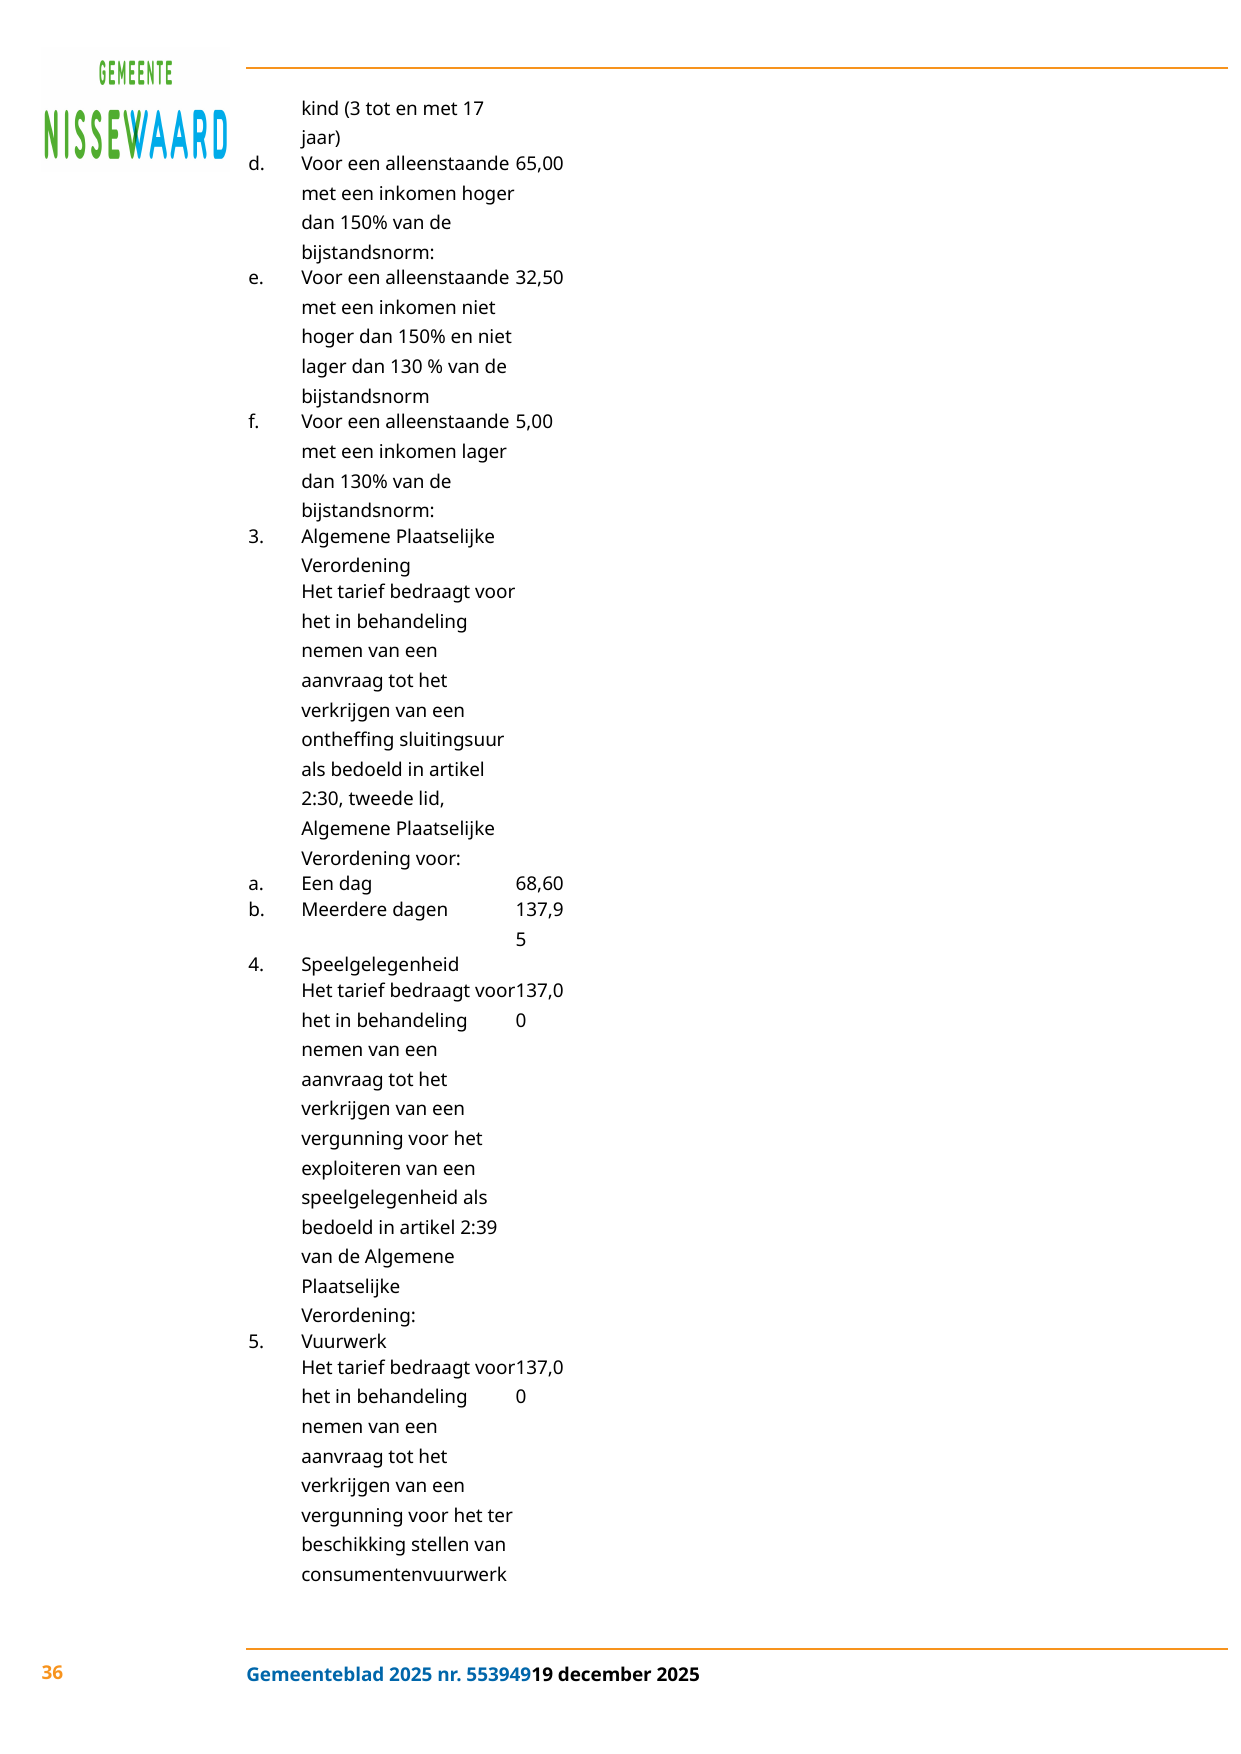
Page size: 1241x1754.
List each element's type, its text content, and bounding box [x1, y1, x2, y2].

table_cell e. [248, 265, 301, 409]
table_cell [674, 95, 727, 150]
table_cell [621, 870, 674, 896]
table_cell [940, 523, 992, 578]
table_cell [1046, 579, 1098, 870]
table_cell Vuurwerk [301, 1328, 515, 1354]
table_cell [728, 265, 780, 409]
table_cell Algemene Plaatselijke Verordening [301, 523, 515, 578]
table_cell 68,60 [515, 870, 568, 896]
table_cell [886, 95, 939, 150]
table_cell [1046, 951, 1098, 977]
table_cell kind (3 tot en met 17 jaar) [301, 95, 515, 150]
table_cell [728, 150, 780, 264]
table_cell [834, 95, 886, 150]
table_cell [780, 977, 833, 1328]
table_cell [886, 409, 939, 523]
table_cell [1046, 896, 1098, 951]
table_cell [834, 523, 886, 578]
table_cell [886, 265, 939, 409]
table_cell 137,95 [515, 896, 568, 951]
table_cell [886, 1328, 939, 1354]
table_cell Een dag [301, 870, 515, 896]
table_cell [780, 265, 833, 409]
table_cell [621, 951, 674, 977]
table_cell [834, 1328, 886, 1354]
table_cell [1099, 95, 1152, 150]
table_cell [1046, 265, 1098, 409]
table_cell [621, 579, 674, 870]
table_cell [993, 265, 1046, 409]
table_cell [248, 1354, 301, 1587]
table_cell [940, 265, 992, 409]
table_cell [780, 951, 833, 977]
table_cell [834, 409, 886, 523]
table_cell [674, 951, 727, 977]
table_cell [940, 951, 992, 977]
table_cell [886, 896, 939, 951]
table_cell [993, 896, 1046, 951]
table_cell 137,00 [515, 977, 568, 1328]
table_cell [674, 579, 727, 870]
table_cell [674, 896, 727, 951]
table_cell [248, 95, 301, 150]
table_cell [728, 977, 780, 1328]
table_cell [728, 870, 780, 896]
table_cell [674, 150, 727, 264]
table_cell 3. [248, 523, 301, 578]
table_cell [993, 579, 1046, 870]
table_cell [1046, 95, 1098, 150]
table_cell [674, 1328, 727, 1354]
table_cell [886, 1354, 939, 1587]
table_cell [940, 409, 992, 523]
table_cell [248, 977, 301, 1328]
table_cell [834, 951, 886, 977]
table_cell [886, 870, 939, 896]
table_cell [940, 1354, 992, 1587]
table_cell [621, 1328, 674, 1354]
table_cell [993, 870, 1046, 896]
table_cell [568, 523, 621, 578]
table_cell [515, 1328, 568, 1354]
table_cell [621, 1354, 674, 1587]
table_cell [621, 150, 674, 264]
table_cell [940, 95, 992, 150]
table_cell [886, 977, 939, 1328]
table_cell [1046, 977, 1098, 1328]
table_cell [1046, 870, 1098, 896]
table_cell Meerdere dagen [301, 896, 515, 951]
table_cell Het tarief bedraagt voor het in behandeling nemen van een aanvraag tot het verkrijgen van een ontheffing sluitingsuur als bedoeld in artikel 2:30, tweede lid, Algemene Plaatselijke Verordening voor: [301, 579, 515, 870]
table_cell [993, 150, 1046, 264]
table_cell [568, 579, 621, 870]
table_cell [886, 579, 939, 870]
table_cell [568, 977, 621, 1328]
table_cell [621, 265, 674, 409]
table_cell [940, 579, 992, 870]
table_cell [1099, 977, 1152, 1328]
table_cell [568, 1354, 621, 1587]
table_cell [886, 523, 939, 578]
table_cell [621, 896, 674, 951]
table_cell [621, 95, 674, 150]
table_cell [621, 977, 674, 1328]
table_cell d. [248, 150, 301, 264]
table_cell [728, 523, 780, 578]
table_cell [940, 977, 992, 1328]
picture [41, 47, 231, 172]
table_cell [515, 579, 568, 870]
table_cell [1046, 150, 1098, 264]
table_cell [1046, 409, 1098, 523]
table_cell [993, 523, 1046, 578]
table_cell [1099, 265, 1152, 409]
table_cell [834, 896, 886, 951]
table_cell [1099, 523, 1152, 578]
table_cell [515, 951, 568, 977]
table_cell [780, 1328, 833, 1354]
table_cell 5,00 [515, 409, 568, 523]
table_cell [621, 409, 674, 523]
table_cell Voor een alleenstaande met een inkomen hoger dan 150% van de bijstandsnorm: [301, 150, 515, 264]
table_cell [780, 579, 833, 870]
table_cell [728, 1354, 780, 1587]
table_cell [993, 1354, 1046, 1587]
table_cell [515, 523, 568, 578]
table_cell [940, 896, 992, 951]
table_cell [568, 265, 621, 409]
table_cell Voor een alleenstaande met een inkomen lager dan 130% van de bijstandsnorm: [301, 409, 515, 523]
table_cell [568, 1328, 621, 1354]
table_cell 137,00 [515, 1354, 568, 1587]
table_cell [568, 870, 621, 896]
table_cell [728, 951, 780, 977]
table_cell [1099, 1328, 1152, 1354]
table_cell [886, 951, 939, 977]
table_cell [568, 409, 621, 523]
table_cell [1046, 1328, 1098, 1354]
table_cell Het tarief bedraagt voor het in behandeling nemen van een aanvraag tot het verkrijgen van een vergunning voor het exploiteren van een speelgelegenheid als bedoeld in artikel 2:39 van de Algemene Plaatselijke Verordening: [301, 977, 515, 1328]
table_cell [780, 523, 833, 578]
table_cell [780, 95, 833, 150]
table_cell [993, 951, 1046, 977]
table_cell Voor een alleenstaande met een inkomen niet hoger dan 150% en niet lager dan 130 % van de bijstandsnorm [301, 265, 515, 409]
table_cell [834, 1354, 886, 1587]
table_cell [1099, 409, 1152, 523]
table_cell Speelgelegenheid [301, 951, 515, 977]
table_cell [1046, 1354, 1098, 1587]
table_cell [674, 1354, 727, 1587]
table_cell [1099, 870, 1152, 896]
table_cell [834, 265, 886, 409]
table_cell 32,50 [515, 265, 568, 409]
table_cell f. [248, 409, 301, 523]
table_cell [674, 409, 727, 523]
table_cell 4. [248, 951, 301, 977]
table_cell [834, 870, 886, 896]
table_cell [674, 523, 727, 578]
table_cell [515, 95, 568, 150]
table_cell [834, 579, 886, 870]
table_cell [728, 896, 780, 951]
table_cell [834, 150, 886, 264]
table_cell [886, 150, 939, 264]
table_cell [728, 95, 780, 150]
table_cell [568, 951, 621, 977]
table_cell 5. [248, 1328, 301, 1354]
table_cell b. [248, 896, 301, 951]
table_cell [568, 896, 621, 951]
table_cell [780, 896, 833, 951]
table_cell [780, 870, 833, 896]
table_cell [1099, 951, 1152, 977]
table_cell [993, 409, 1046, 523]
table_cell [248, 579, 301, 870]
table_cell [993, 1328, 1046, 1354]
table_cell [621, 523, 674, 578]
table_cell Het tarief bedraagt voor het in behandeling nemen van een aanvraag tot het verkrijgen van een vergunning voor het ter beschikking stellen van consumentenvuurwerk [301, 1354, 515, 1587]
table_cell [568, 95, 621, 150]
table_cell [728, 579, 780, 870]
table_cell [1099, 579, 1152, 870]
table_cell [1099, 896, 1152, 951]
table_cell [728, 1328, 780, 1354]
table_cell [993, 977, 1046, 1328]
table_cell [674, 265, 727, 409]
table_cell [780, 1354, 833, 1587]
table_cell [780, 150, 833, 264]
table_cell [1046, 523, 1098, 578]
table_cell [568, 150, 621, 264]
table_cell [940, 1328, 992, 1354]
table_cell [940, 150, 992, 264]
table_cell [1099, 1354, 1152, 1587]
table_cell 65,00 [515, 150, 568, 264]
table_cell [993, 95, 1046, 150]
table_cell [674, 870, 727, 896]
table_cell a. [248, 870, 301, 896]
table_cell [1099, 150, 1152, 264]
table_cell [940, 870, 992, 896]
table_cell [674, 977, 727, 1328]
table_cell [780, 409, 833, 523]
table_cell [728, 409, 780, 523]
table_cell [834, 977, 886, 1328]
